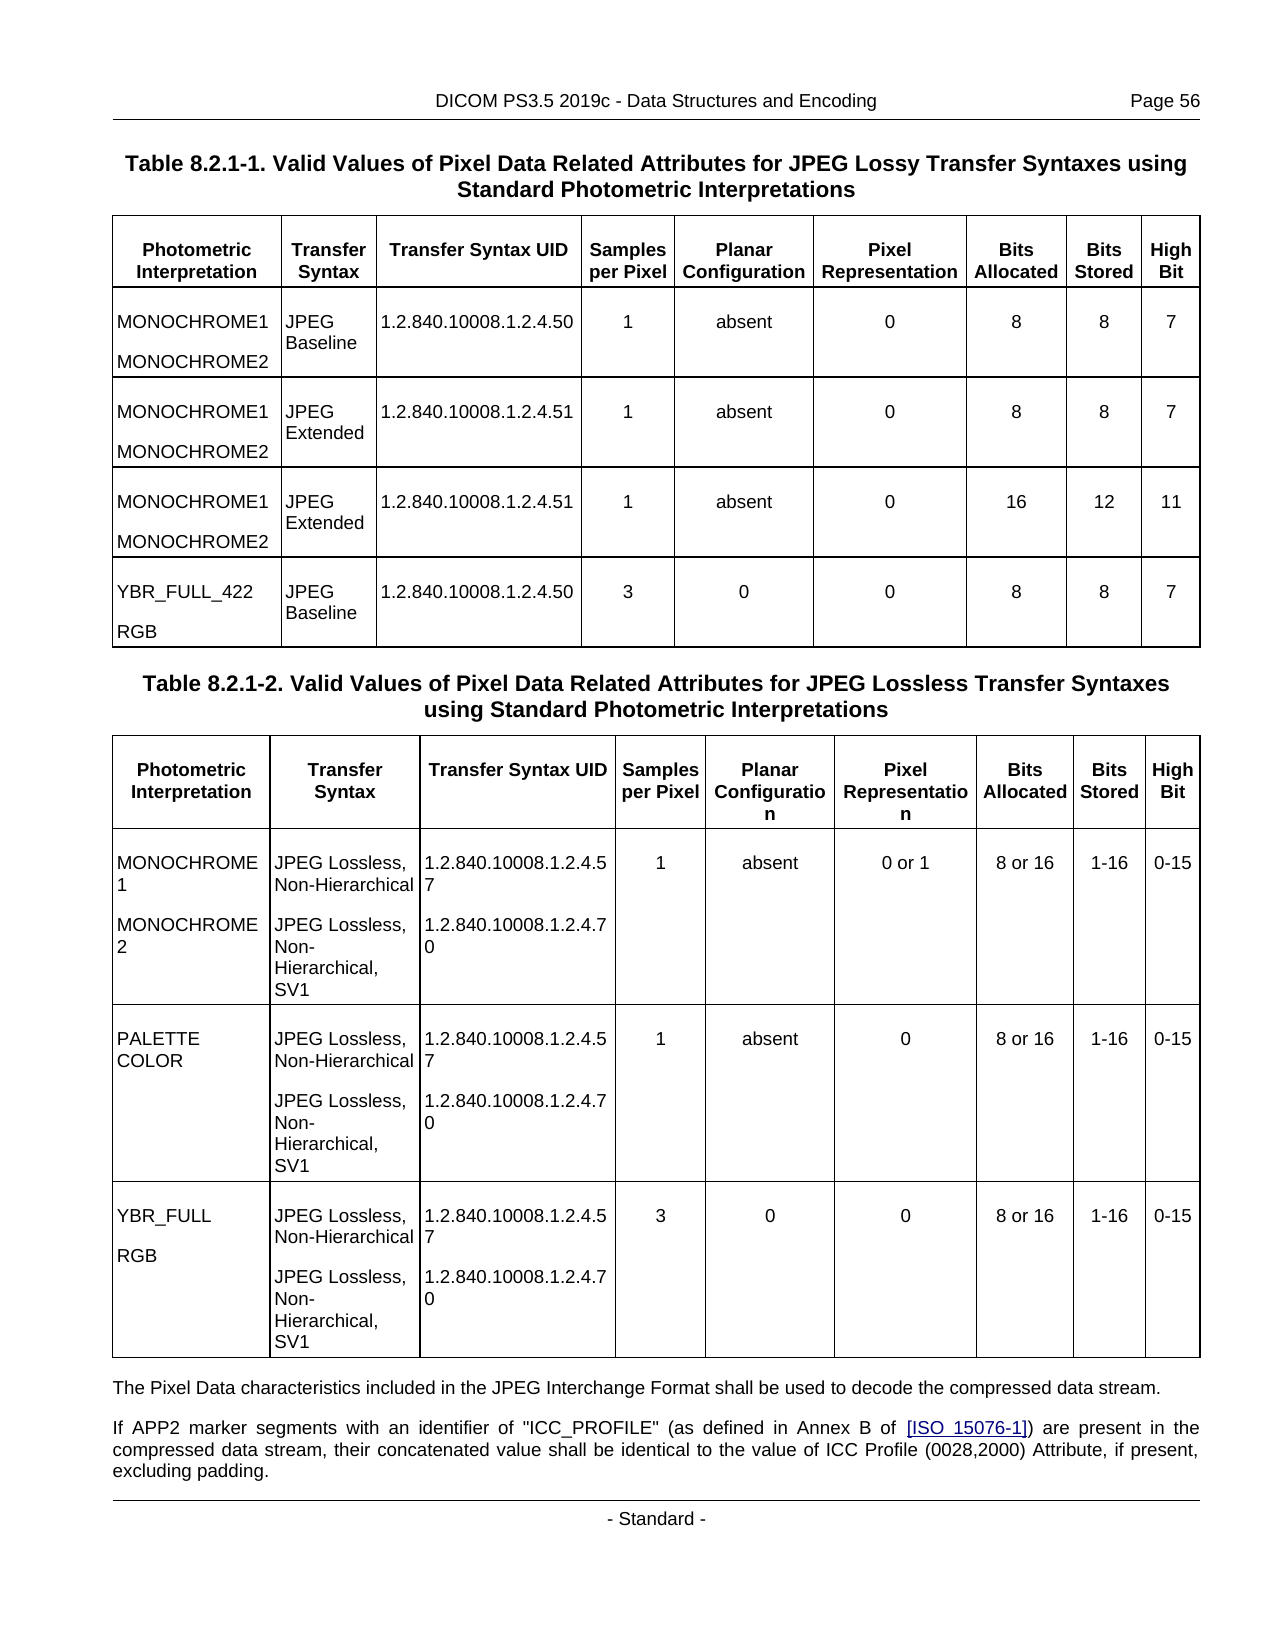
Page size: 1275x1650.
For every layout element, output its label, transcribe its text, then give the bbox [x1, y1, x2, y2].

table_cell 8 or 16 [977, 1005, 1073, 1181]
table_cell 0 [675, 558, 813, 646]
table_cell 1.2.840.10008.1.2.4.51 [377, 378, 581, 466]
table_cell 1 [616, 829, 705, 1004]
table_cell absent [706, 829, 834, 1004]
table_cell JPEG Lossless, Non-Hierarchical JPEG Lossless, Non-Hierarchical, SV1 [271, 1182, 419, 1357]
table_header Pixel Representation [835, 736, 976, 828]
table_cell 7 [1142, 378, 1199, 466]
table_cell JPEG Lossless, Non-Hierarchical JPEG Lossless, Non-Hierarchical, SV1 [271, 1005, 419, 1181]
table_cell 0 [814, 378, 966, 466]
text If APP2 marker segments with an identifier of "ICC_PROFILE" (as defined in Annex B of [ISO 15076-1]) are present in the compressed data stream, their concatenated value shall be identical to the value of ICC Profile (0028,2000) Attribute, if present, excluding padding. [112, 1417, 1200, 1482]
table_cell MONOCHROME1 MONOCHROME2 [113, 288, 281, 376]
table_header Transfer Syntax UID [421, 736, 615, 828]
table_cell 7 [1142, 558, 1199, 646]
table_cell 1.2.840.10008.1.2.4.57 1.2.840.10008.1.2.4.70 [421, 829, 615, 1004]
table_cell 0 or 1 [835, 829, 976, 1004]
table_cell JPEG Extended [282, 378, 376, 466]
table_cell 0-15 [1146, 829, 1199, 1004]
table_cell 1.2.840.10008.1.2.4.57 1.2.840.10008.1.2.4.70 [421, 1182, 615, 1357]
table_cell JPEG Baseline [282, 288, 376, 376]
table_cell absent [675, 468, 813, 556]
table_cell 8 or 16 [977, 1182, 1073, 1357]
table_cell 0 [706, 1182, 834, 1357]
table_cell 0 [835, 1182, 976, 1357]
table_header High Bit [1142, 216, 1199, 286]
table_cell 3 [582, 558, 674, 646]
table_header Bits Allocated [967, 216, 1066, 286]
text Table 8.2.1-2. Valid Values of Pixel Data Related Attributes for JPEG Lossless Transfer Syntaxes using Standard Photometric Interpretations [112, 670, 1200, 722]
table_cell 1-16 [1074, 1182, 1145, 1357]
table_cell absent [675, 288, 813, 376]
table_cell MONOCHROME1 MONOCHROME2 [113, 829, 269, 1004]
table_cell JPEG Baseline [282, 558, 376, 646]
text The Pixel Data characteristics included in the JPEG Interchange Format shall be used to decode the compressed data stream. [112, 1377, 1200, 1398]
table_cell 16 [967, 468, 1066, 556]
table_cell 0 [835, 1005, 976, 1181]
table_header Planar Configuration [706, 736, 834, 828]
table_cell 0-15 [1146, 1005, 1199, 1181]
table_cell 1-16 [1074, 1005, 1145, 1181]
table_cell 0 [814, 468, 966, 556]
table_header Bits Allocated [977, 736, 1073, 828]
table_header Planar Configuration [675, 216, 813, 286]
table_header Pixel Representation [814, 216, 966, 286]
table_cell 8 [967, 288, 1066, 376]
table_header Samples per Pixel [616, 736, 705, 828]
table_header Photometric Interpretation [113, 216, 281, 286]
table_cell 8 [1067, 558, 1141, 646]
table_cell MONOCHROME1 MONOCHROME2 [113, 468, 281, 556]
table_header Transfer Syntax [282, 216, 376, 286]
table_cell YBR_FULL_422 RGB [113, 558, 281, 646]
table_cell JPEG Lossless, Non-Hierarchical JPEG Lossless, Non-Hierarchical, SV1 [271, 829, 419, 1004]
table_cell 12 [1067, 468, 1141, 556]
table_cell 1.2.840.10008.1.2.4.57 1.2.840.10008.1.2.4.70 [421, 1005, 615, 1181]
text Table 8.2.1-1. Valid Values of Pixel Data Related Attributes for JPEG Lossy Transfer Syntaxes using Standard Photometric Interpretations [112, 150, 1200, 202]
table_cell 0-15 [1146, 1182, 1199, 1357]
table_cell 8 [1067, 288, 1141, 376]
table_header High Bit [1146, 736, 1199, 828]
table_cell 8 [967, 378, 1066, 466]
table_header Bits Stored [1067, 216, 1141, 286]
table_cell 1 [616, 1005, 705, 1181]
table_header Transfer Syntax UID [377, 216, 581, 286]
table_cell 1-16 [1074, 829, 1145, 1004]
table_cell 8 or 16 [977, 829, 1073, 1004]
table_header Bits Stored [1074, 736, 1145, 828]
table_cell absent [675, 378, 813, 466]
table_cell MONOCHROME1 MONOCHROME2 [113, 378, 281, 466]
table_cell YBR_FULL RGB [113, 1182, 269, 1357]
table_header Samples per Pixel [582, 216, 674, 286]
table_cell 7 [1142, 288, 1199, 376]
table_cell 11 [1142, 468, 1199, 556]
table_header Transfer Syntax [271, 736, 419, 828]
table_cell JPEG Extended [282, 468, 376, 556]
table_cell 1 [582, 288, 674, 376]
table_cell 1.2.840.10008.1.2.4.50 [377, 288, 581, 376]
table_header Photometric Interpretation [113, 736, 269, 828]
table_cell 8 [967, 558, 1066, 646]
table_cell 1.2.840.10008.1.2.4.51 [377, 468, 581, 556]
table_cell 1 [582, 468, 674, 556]
table_cell 0 [814, 558, 966, 646]
table_cell 8 [1067, 378, 1141, 466]
table_cell PALETTE COLOR [113, 1005, 269, 1181]
table_cell absent [706, 1005, 834, 1181]
table_cell 1.2.840.10008.1.2.4.50 [377, 558, 581, 646]
table_cell 3 [616, 1182, 705, 1357]
table_cell 1 [582, 378, 674, 466]
table_cell 0 [814, 288, 966, 376]
